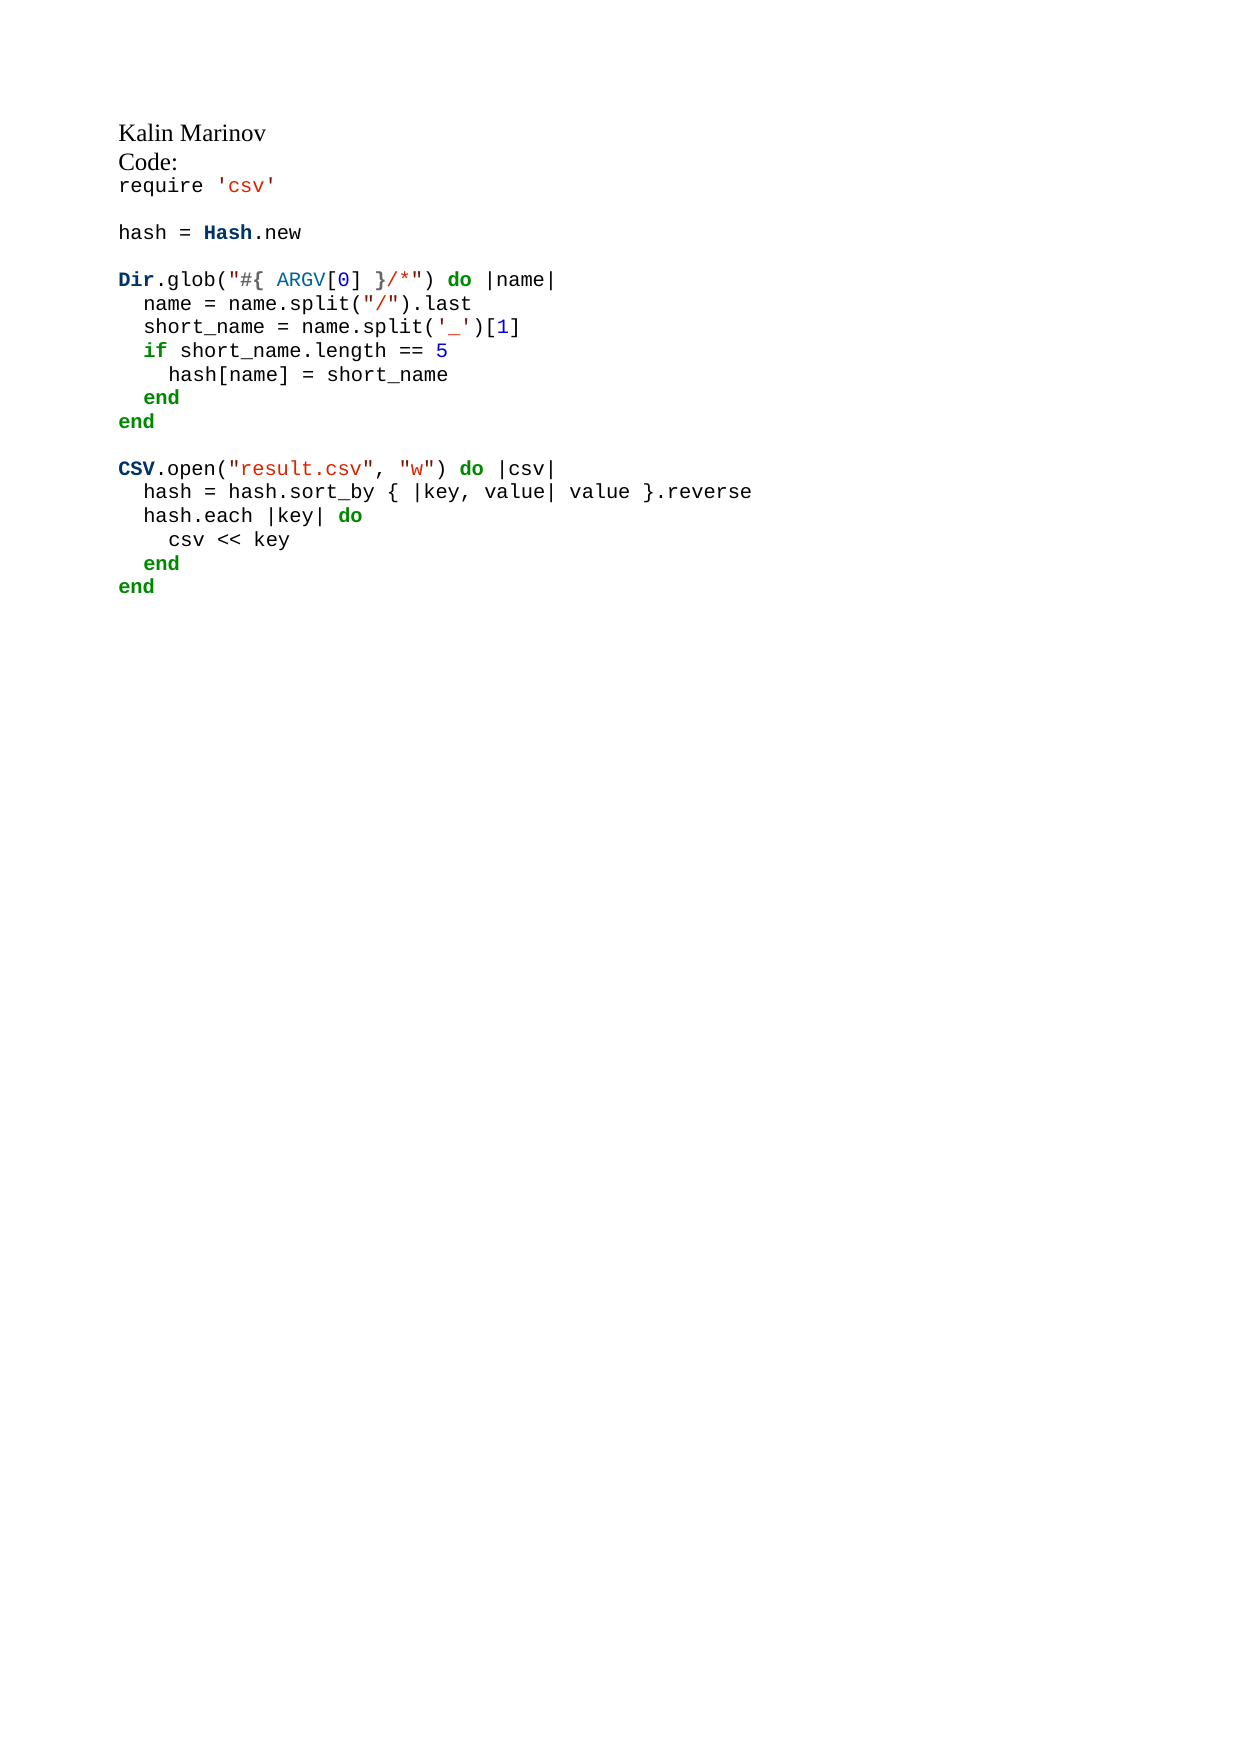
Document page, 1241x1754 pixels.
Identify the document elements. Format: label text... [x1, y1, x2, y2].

text end [118, 552, 1122, 576]
text short_name = name.split('_')[1] [118, 316, 1122, 340]
text Code: [118, 147, 1122, 176]
text csv << key [118, 529, 1122, 552]
text require 'csv' [118, 176, 1122, 199]
text hash.each |key| do [118, 505, 1122, 529]
text hash[name] = short_name [118, 364, 1122, 387]
text hash = Hash.new [118, 222, 1122, 246]
text Kalin Marinov [118, 118, 1122, 147]
text end [118, 411, 1122, 434]
text end [118, 576, 1122, 599]
text end [118, 387, 1122, 411]
text hash = hash.sort_by { |key, value| value }.reverse [118, 482, 1122, 505]
text Dir.glob("#{ ARGV[0] }/*") do |name| [118, 269, 1122, 293]
text name = name.split("/").last [118, 293, 1122, 316]
text if short_name.length == 5 [118, 340, 1122, 364]
text CSV.open("result.csv", "w") do |csv| [118, 458, 1122, 482]
